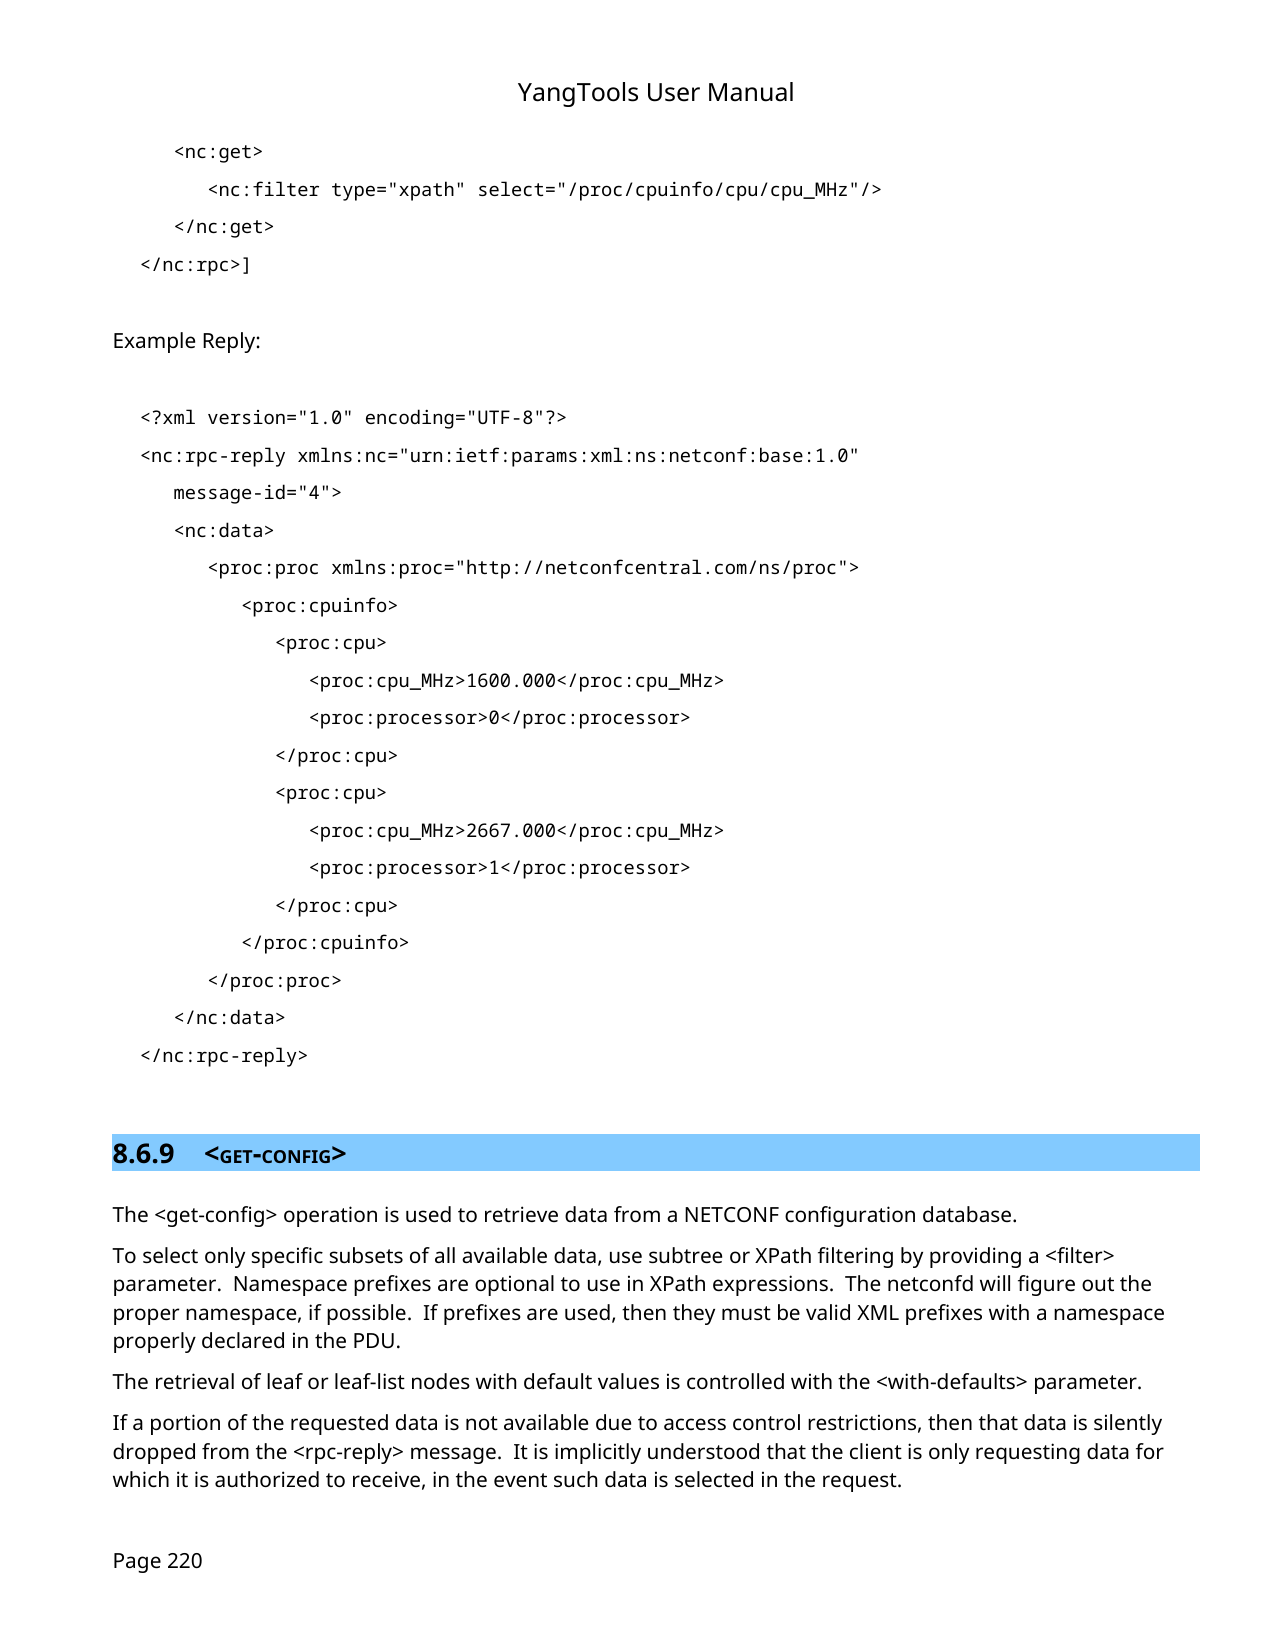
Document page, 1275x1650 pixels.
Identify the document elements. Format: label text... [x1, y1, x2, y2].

text <nc:data> [139, 517, 1200, 542]
text The <get-config> operation is used to retrieve data from a NETCONF configuration database. [112, 1200, 1200, 1229]
text </proc:cpu> [139, 892, 1200, 917]
text <?xml version="1.0" encoding="UTF-8"?> [139, 404, 1200, 430]
text <proc:cpuinfo> [139, 592, 1200, 617]
text </proc:proc> [139, 967, 1200, 992]
text <proc:processor>1</proc:processor> [139, 854, 1200, 880]
subtitle <get-config> [112, 1134, 1200, 1171]
text Example Reply: [112, 326, 1200, 354]
text <proc:cpu> [139, 779, 1200, 805]
text <proc:processor>0</proc:processor> [139, 704, 1200, 730]
text <proc:cpu_MHz>1600.000</proc:cpu_MHz> [139, 667, 1200, 692]
text <proc:cpu_MHz>2667.000</proc:cpu_MHz> [139, 817, 1200, 842]
text </nc:data> [139, 1004, 1200, 1030]
text <nc:rpc-reply xmlns:nc="urn:ietf:params:xml:ns:netconf:base:1.0" [139, 442, 1200, 467]
text </proc:cpuinfo> [139, 929, 1200, 955]
text To select only specific subsets of all available data, use subtree or XPath filtering by providing a <filter> parameter. Namespace prefixes are optional to use in XPath expressions. The netconfd will figure out the proper namespace, if possible. If prefixes are used, then they must be valid XML prefixes with a namespace properly declared in the PDU. [112, 1241, 1200, 1355]
text <nc:get> [139, 138, 1200, 164]
text </nc:get> [139, 213, 1200, 239]
text </proc:cpu> [139, 742, 1200, 767]
text </nc:rpc-reply> [139, 1042, 1200, 1067]
text message-id="4"> [139, 479, 1200, 505]
text <proc:cpu> [139, 629, 1200, 655]
text <proc:proc xmlns:proc="http://netconfcentral.com/ns/proc"> [139, 554, 1200, 580]
text </nc:rpc>] [139, 251, 1200, 277]
text The retrieval of leaf or leaf-list nodes with default values is controlled with the <with-defaults> parameter. [112, 1367, 1200, 1396]
text <nc:filter type="xpath" select="/proc/cpuinfo/cpu/cpu_MHz"/> [139, 176, 1200, 202]
text If a portion of the requested data is not available due to access control restrictions, then that data is silently dropped from the <rpc-reply> message. It is implicitly understood that the client is only requesting data for which it is authorized to receive, in the event such data is selected in the request. [112, 1408, 1200, 1494]
